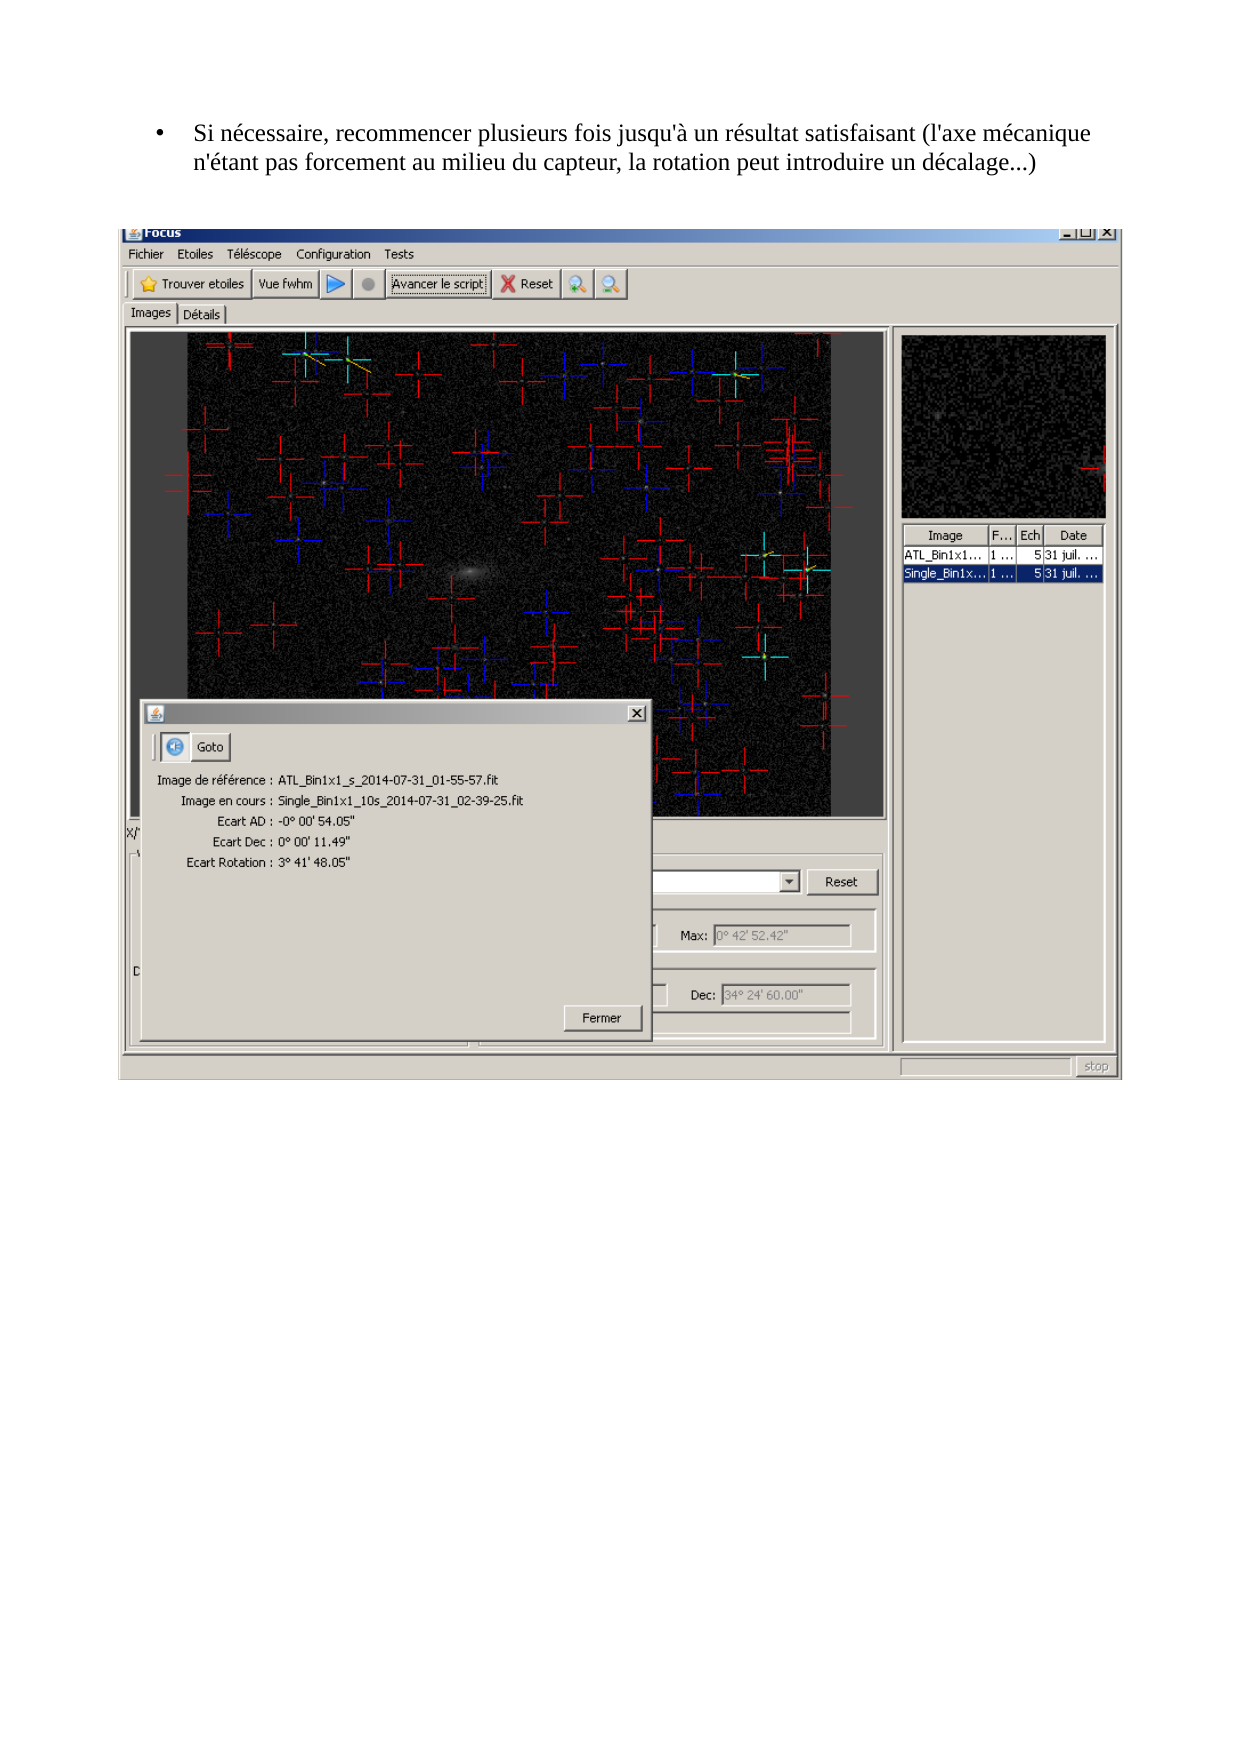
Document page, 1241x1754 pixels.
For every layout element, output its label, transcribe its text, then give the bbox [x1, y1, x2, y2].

list Si nécessaire, recommencer plusieurs fois jusqu'à un résultat satisfaisant (l'axe mécanique n'étant pas forcement au milieu du capteur, la rotation peut introduire un décalage...) [156, 118, 1122, 176]
